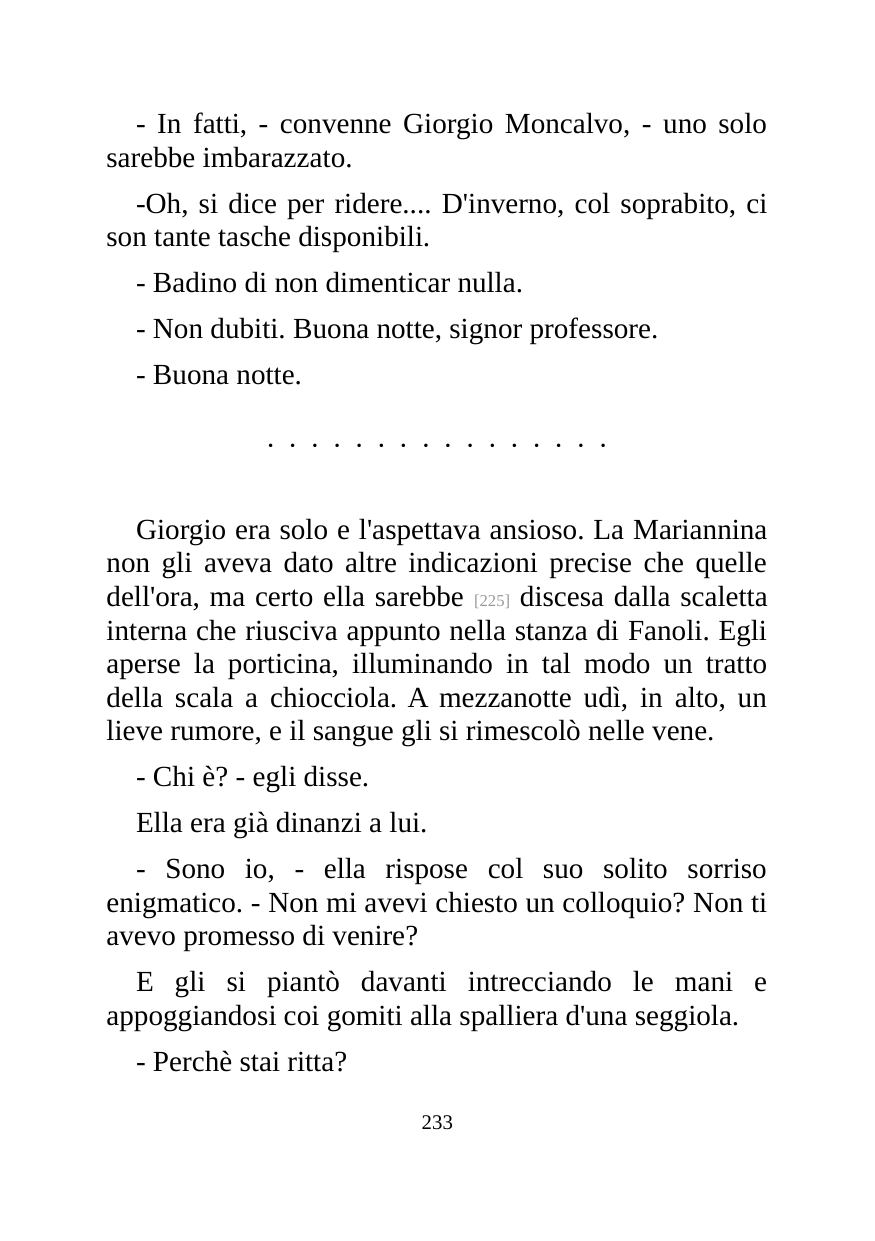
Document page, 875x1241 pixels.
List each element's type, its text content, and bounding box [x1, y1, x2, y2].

text - Perchè stai ritta? [106, 1044, 768, 1078]
text Giorgio era solo e l'aspettava ansioso. La Mariannina non gli aveva dato altre indicazioni precise che quelle dell'ora, ma certo ella sarebbe [225] discesa dalla scaletta interna che riusciva appunto nella stanza di Fanoli. Egli aperse la porticina, illuminando in tal modo un tratto della scala a chiocciola. A mezzanotte udì, in alto, un lieve rumore, e il sangue gli si rimescolò nelle vene. [106, 512, 768, 747]
text Ella era già dinanzi a lui. [106, 805, 768, 839]
text -Oh, si dice per ridere.... D'inverno, col soprabito, ci son tante tasche disponibili. [106, 186, 768, 253]
text ················ [106, 428, 768, 462]
text - Badino di non dimenticar nulla. [106, 265, 768, 299]
text - Buona notte. [106, 357, 768, 391]
text - Chi è? - egli disse. [106, 759, 768, 793]
text E gli si piantò davanti intrecciando le mani e appoggiandosi coi gomiti alla spalliera d'una seggiola. [106, 964, 768, 1032]
text - In fatti, - convenne Giorgio Moncalvo, - uno solo sarebbe imbarazzato. [106, 106, 768, 173]
text - Sono io, - ella rispose col suo solito sorriso enigmatico. - Non mi avevi chiesto un colloquio? Non ti avevo promesso di venire? [106, 851, 768, 952]
text - Non dubiti. Buona notte, signor professore. [106, 311, 768, 345]
